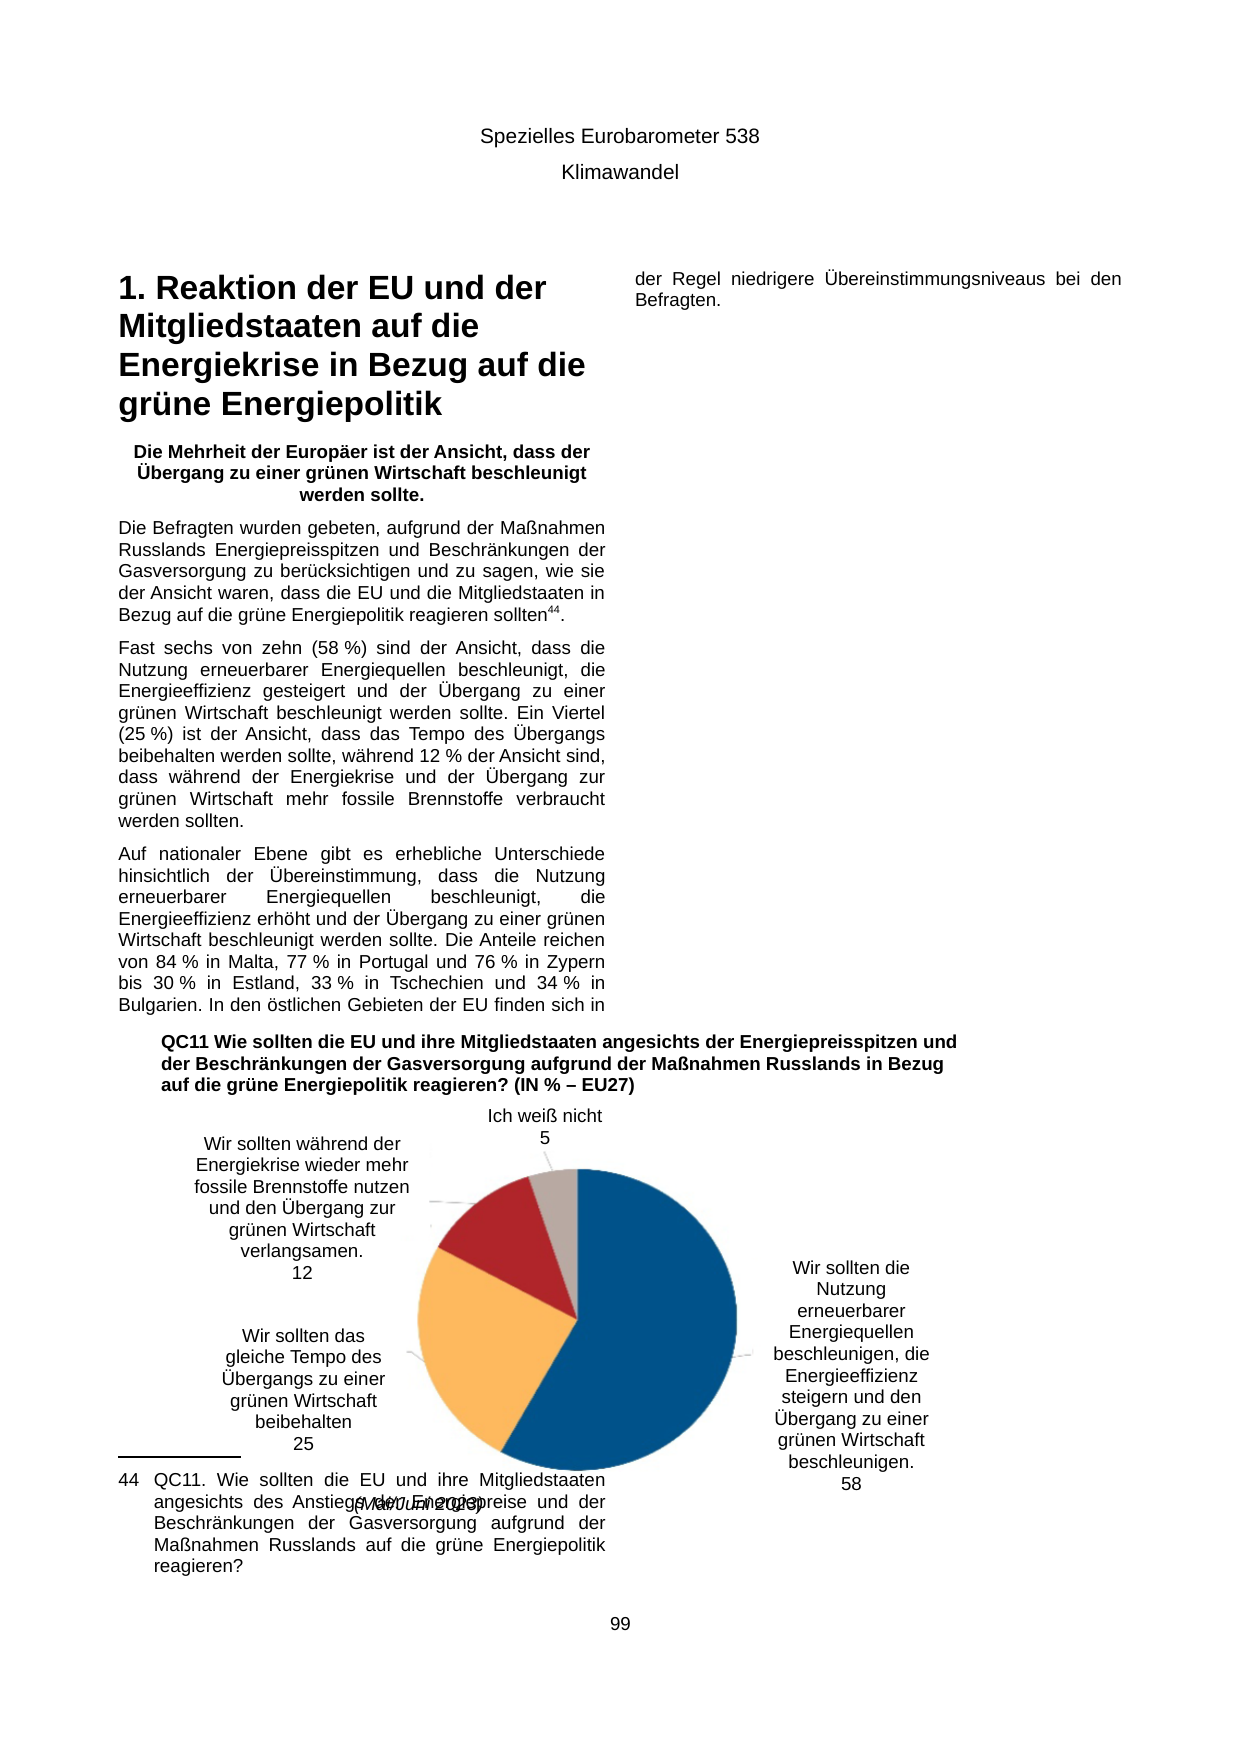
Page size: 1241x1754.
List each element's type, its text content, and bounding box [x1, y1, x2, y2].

text Die Mehrheit der Europäer ist der Ansicht, dass der Übergang zu einer grünen Wirtschaft beschleunigt werden sollte. [118, 441, 605, 505]
text QC11. Wie sollten die EU und ihre Mitgliedstaaten angesichts des Anstiegs der Energiepreise und der Beschränkungen der Gasversorgung aufgrund der Maßnahmen Russlands auf die grüne Energiepolitik reagieren? [118, 1469, 605, 1577]
text Die Befragten wurden gebeten, aufgrund der Maßnahmen Russlands Energiepreisspitzen und Beschränkungen der Gasversorgung zu berücksichtigen und zu sagen, wie sie der Ansicht waren, dass die EU und die Mitgliedstaaten in Bezug auf die grüne Energiepolitik reagieren sollten. [118, 517, 605, 625]
text Auf nationaler Ebene gibt es erhebliche Unterschiede hinsichtlich der Übereinstimmung, dass die Nutzung erneuerbarer Energiequellen beschleunigt, die Energieeffizienz erhöht und der Übergang zu einer grünen Wirtschaft beschleunigt werden sollte. Die Anteile reichen von 84 % in Malta, 77 % in Portugal und 76 % in Zypern bis 30 % in Estland, 33 % in Tschechien und 34 % in Bulgarien. In den östlichen Gebieten der EU finden sich in [118, 843, 605, 1015]
subtitle 1. Reaktion der EU und der Mitgliedstaaten auf die Energiekrise in Bezug auf die grüne Energiepolitik [118, 268, 605, 422]
picture [400, 1134, 761, 1472]
text Fast sechs von zehn (58 %) sind der Ansicht, dass die Nutzung erneuerbarer Energiequellen beschleunigt, die Energieeffizienz gesteigert und der Übergang zu einer grünen Wirtschaft beschleunigt werden sollte. Ein Viertel (25 %) ist der Ansicht, dass das Tempo des Übergangs beibehalten werden sollte, während 12 % der Ansicht sind, dass während der Energiekrise und der Übergang zur grünen Wirtschaft mehr fossile Brennstoffe verbraucht werden sollten. [118, 637, 605, 831]
text der Regel niedrigere Übereinstimmungsniveaus bei den Befragten. [635, 268, 1122, 311]
